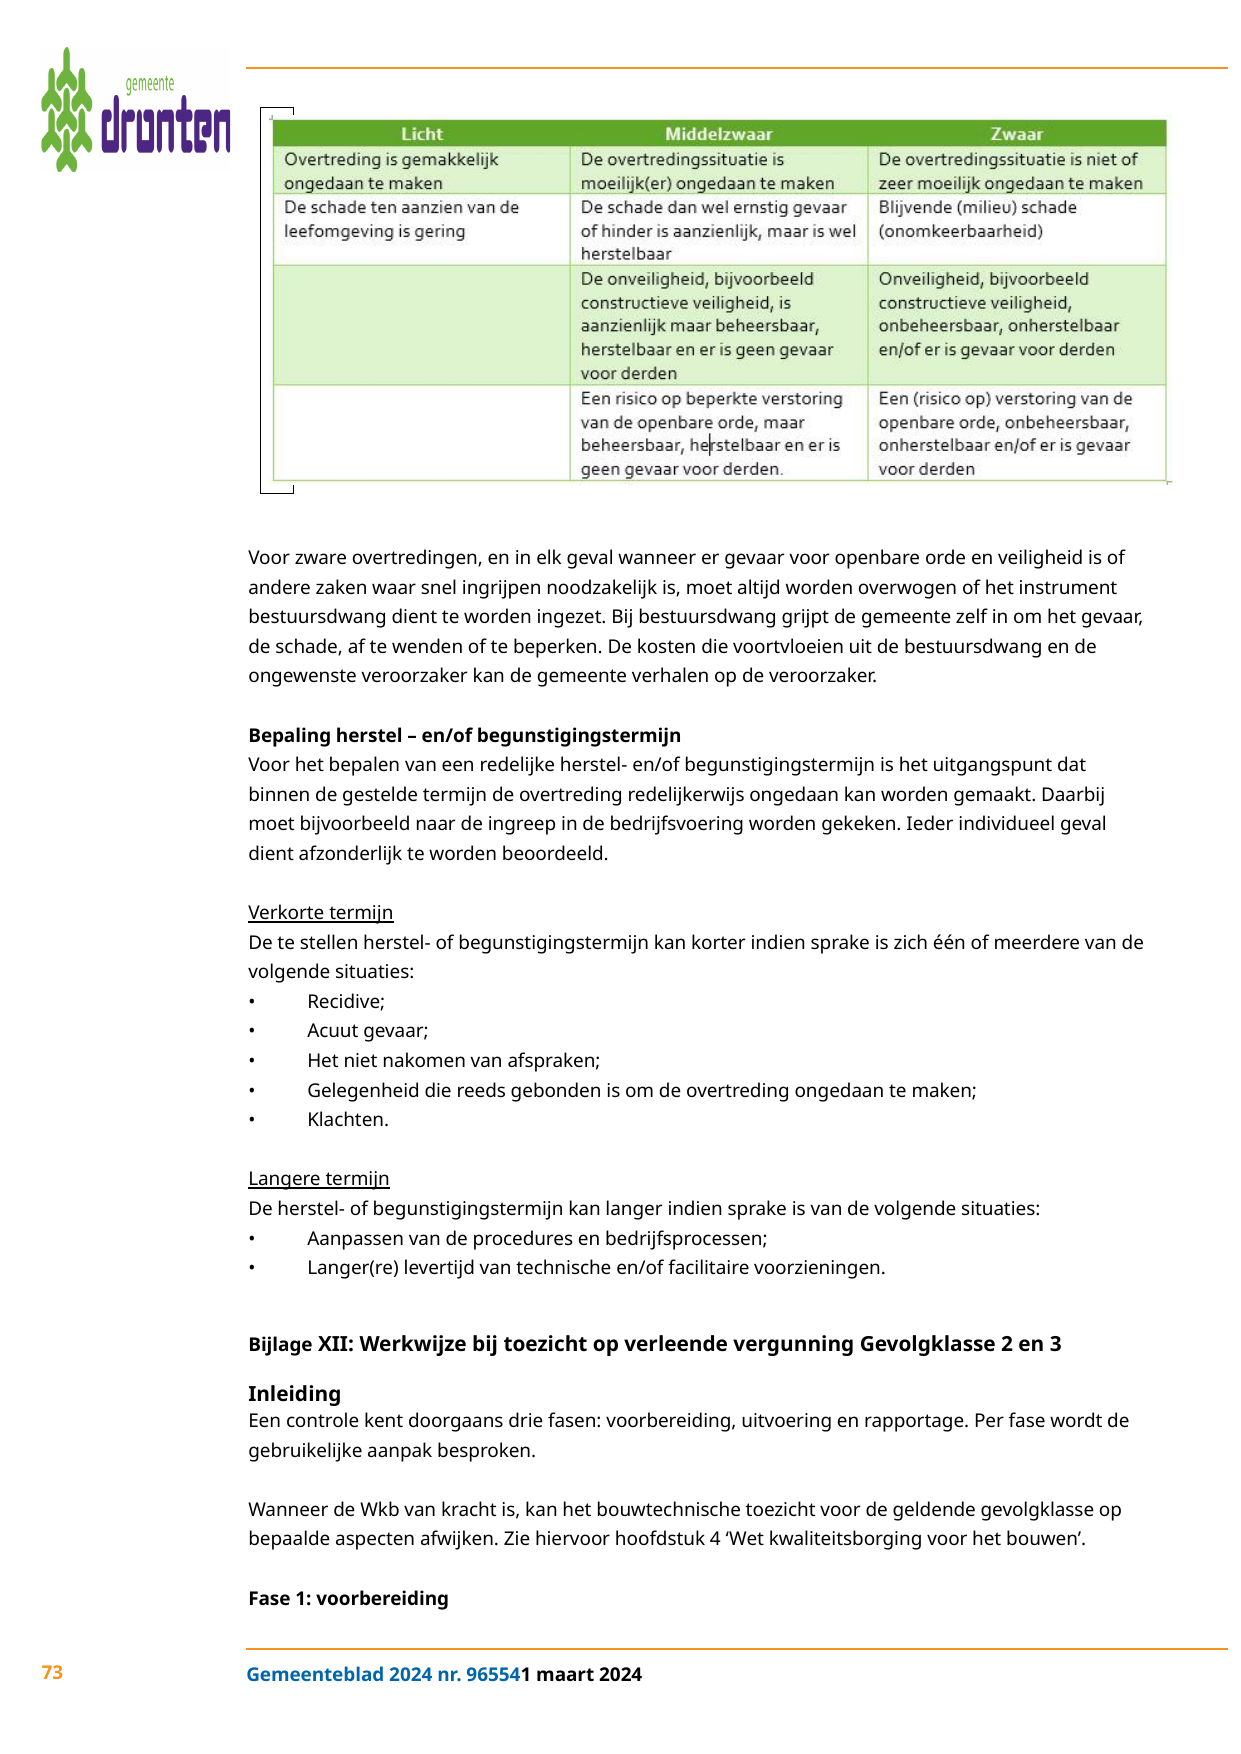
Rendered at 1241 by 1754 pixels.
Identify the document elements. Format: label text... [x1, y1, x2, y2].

text Bepaling herstel – en/of begunstigingstermijn [248, 722, 1152, 747]
text Inleiding [248, 1379, 1152, 1407]
picture [41, 47, 231, 172]
text Langere termijn [248, 1166, 1152, 1191]
list Acuut gevaar; [248, 1018, 1152, 1043]
list Langer(re) levertijd van technische en/of facilitaire voorzieningen. [248, 1254, 1152, 1280]
picture [268, 115, 1173, 485]
list Recidive; [248, 988, 1152, 1014]
text Fase 1: voorbereiding [248, 1585, 1152, 1610]
text De herstel- of begunstigingstermijn kan langer indien sprake is van de volgende situaties: [248, 1195, 1152, 1221]
list Het niet nakomen van afspraken; [248, 1047, 1152, 1073]
text Voor zware overtredingen, en in elk geval wanneer er gevaar voor openbare orde en veiligheid is of andere zaken waar snel ingrijpen noodzakelijk is, moet altijd worden overwogen of het instrument bestuursdwang dient te worden ingezet. Bij bestuursdwang grijpt de gemeente zelf in om het gevaar, de schade, af te wenden of te beperken. De kosten die voortvloeien uit de bestuursdwang en de ongewenste veroorzaker kan de gemeente verhalen op de veroorzaker. [248, 544, 1152, 688]
list Klachten. [248, 1106, 1152, 1132]
text Verkorte termijn [248, 899, 1152, 925]
text Bijlage XII: Werkwijze bij toezicht op verleende vergunning Gevolgklasse 2 en 3 [248, 1329, 1152, 1358]
text De te stellen herstel- of begunstigingstermijn kan korter indien sprake is zich één of meerdere van de volgende situaties: [248, 929, 1152, 984]
list Gelegenheid die reeds gebonden is om de overtreding ongedaan te maken; [248, 1077, 1152, 1102]
text Wanneer de Wkb van kracht is, kan het bouwtechnische toezicht voor de geldende gevolgklasse op bepaalde aspecten afwijken. Zie hiervoor hoofdstuk 4 ‘Wet kwaliteitsborging voor het bouwen’. [248, 1496, 1152, 1551]
text Een controle kent doorgaans drie fasen: voorbereiding, uitvoering en rapportage. Per fase wordt de gebruikelijke aanpak besproken. [248, 1407, 1152, 1462]
text Voor het bepalen van een redelijke herstel- en/of begunstigingstermijn is het uitgangspunt dat binnen de gestelde termijn de overtreding redelijkerwijs ongedaan kan worden gemaakt. Daarbij moet bijvoorbeeld naar de ingreep in de bedrijfsvoering worden gekeken. Ieder individueel geval dient afzonderlijk te worden beoordeeld. [248, 751, 1152, 866]
list Aanpassen van de procedures en bedrijfsprocessen; [248, 1225, 1152, 1250]
